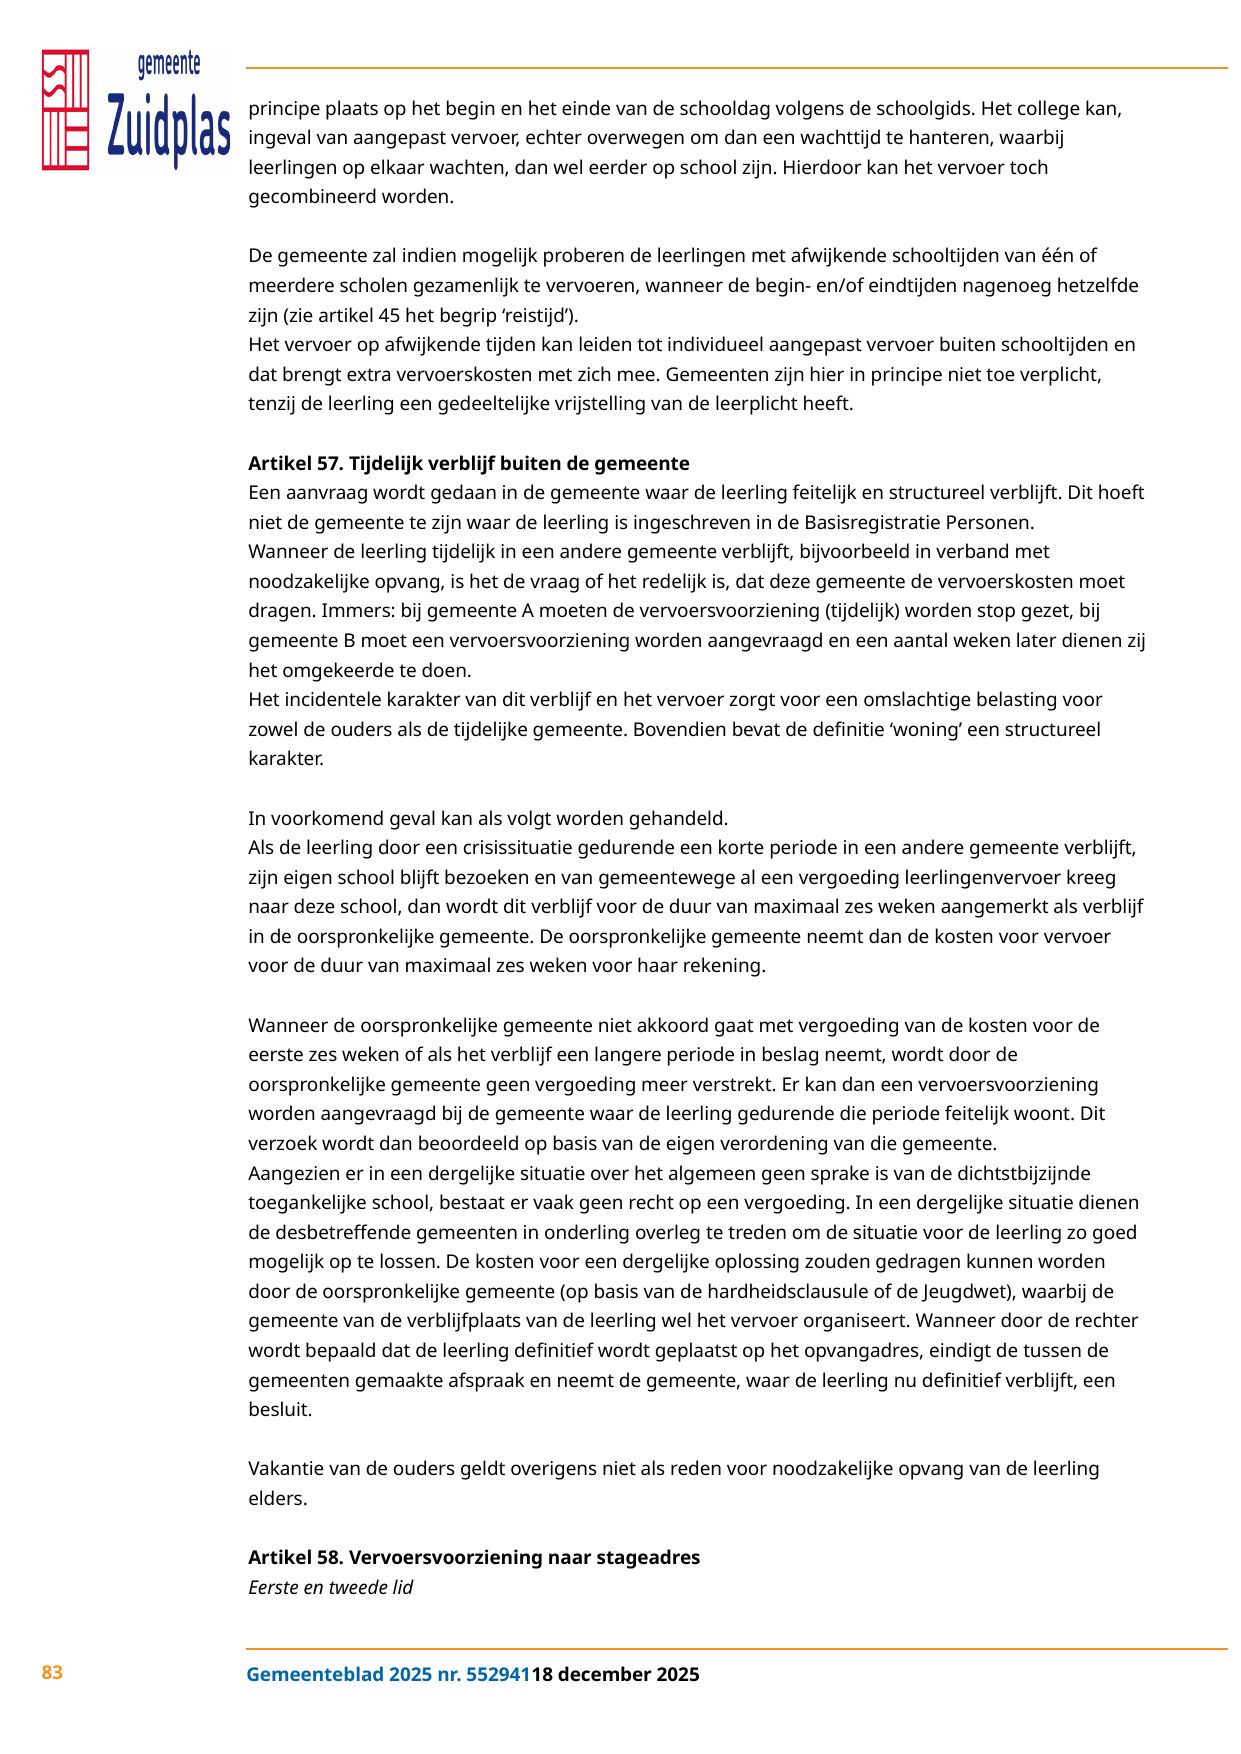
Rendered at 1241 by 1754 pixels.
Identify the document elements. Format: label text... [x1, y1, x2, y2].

text Eerste en tweede lid [248, 1574, 1152, 1600]
text Een aanvraag wordt gedaan in de gemeente waar de leerling feitelijk en structureel verblijft. Dit hoeft niet de gemeente te zijn waar de leerling is ingeschreven in de Basisregistratie Personen. [248, 479, 1152, 535]
text Als de leerling door een crisissituatie gedurende een korte periode in een andere gemeente verblijft, zijn eigen school blijft bezoeken en van gemeentewege al een vergoeding leerlingenvervoer kreeg naar deze school, dan wordt dit verblijf voor de duur van maximaal zes weken aangemerkt als verblijf in de oorspronkelijke gemeente. De oorspronkelijke gemeente neemt dan de kosten voor vervoer voor de duur van maximaal zes weken voor haar rekening. [248, 834, 1152, 978]
text Het vervoer op afwijkende tijden kan leiden tot individueel aangepast vervoer buiten schooltijden en dat brengt extra vervoerskosten met zich mee. Gemeenten zijn hier in principe niet toe verplicht, tenzij de leerling een gedeeltelijke vrijstelling van de leerplicht heeft. [248, 331, 1152, 416]
text Het incidentele karakter van dit verblijf en het vervoer zorgt voor een omslachtige belasting voor zowel de ouders als de tijdelijke gemeente. Bovendien bevat de definitie ‘woning’ een structureel karakter. [248, 686, 1152, 771]
picture [41, 47, 231, 172]
text principe plaats op het begin en het einde van de schooldag volgens de schoolgids. Het college kan, ingeval van aangepast vervoer, echter overwegen om dan een wachttijd te hanteren, waarbij leerlingen op elkaar wachten, dan wel eerder op school zijn. Hierdoor kan het vervoer toch gecombineerd worden. [248, 95, 1152, 209]
text Artikel 58. Vervoersvoorziening naar stageadres [248, 1544, 1152, 1570]
text Wanneer de oorspronkelijke gemeente niet akkoord gaat met vergoeding van de kosten voor de eerste zes weken of als het verblijf een langere periode in beslag neemt, wordt door de oorspronkelijke gemeente geen vergoeding meer verstrekt. Er kan dan een vervoersvoorziening worden aangevraagd bij de gemeente waar de leerling gedurende die periode feitelijk woont. Dit verzoek wordt dan beoordeeld op basis van de eigen verordening van die gemeente. [248, 1012, 1152, 1156]
text Artikel 57. Tijdelijk verblijf buiten de gemeente [248, 450, 1152, 476]
text Wanneer de leerling tijdelijk in een andere gemeente verblijft, bijvoorbeeld in verband met noodzakelijke opvang, is het de vraag of het redelijk is, dat deze gemeente de vervoerskosten moet dragen. Immers: bij gemeente A moeten de vervoersvoorziening (tijdelijk) worden stop gezet, bij gemeente B moet een vervoersvoorziening worden aangevraagd en een aantal weken later dienen zij het omgekeerde te doen. [248, 538, 1152, 683]
text Vakantie van de ouders geldt overigens niet als reden voor noodzakelijke opvang van de leerling elders. [248, 1456, 1152, 1511]
text Aangezien er in een dergelijke situatie over het algemeen geen sprake is van de dichtstbijzijnde toegankelijke school, bestaat er vaak geen recht op een vergoeding. In een dergelijke situatie dienen de desbetreffende gemeenten in onderling overleg te treden om de situatie voor de leerling zo goed mogelijk op te lossen. De kosten voor een dergelijke oplossing zouden gedragen kunnen worden door de oorspronkelijke gemeente (op basis van de hardheidsclausule of de Jeugdwet), waarbij de gemeente van de verblijfplaats van de leerling wel het vervoer organiseert. Wanneer door de rechter wordt bepaald dat de leerling definitief wordt geplaatst op het opvangadres, eindigt de tussen de gemeenten gemaakte afspraak en neemt de gemeente, waar de leerling nu definitief verblijft, een besluit. [248, 1160, 1152, 1422]
text De gemeente zal indien mogelijk proberen de leerlingen met afwijkende schooltijden van één of meerdere scholen gezamenlijk te vervoeren, wanneer de begin- en/of eindtijden nagenoeg hetzelfde zijn (zie artikel 45 het begrip ‘reistijd’). [248, 243, 1152, 328]
text In voorkomend geval kan als volgt worden gehandeld. [248, 805, 1152, 831]
